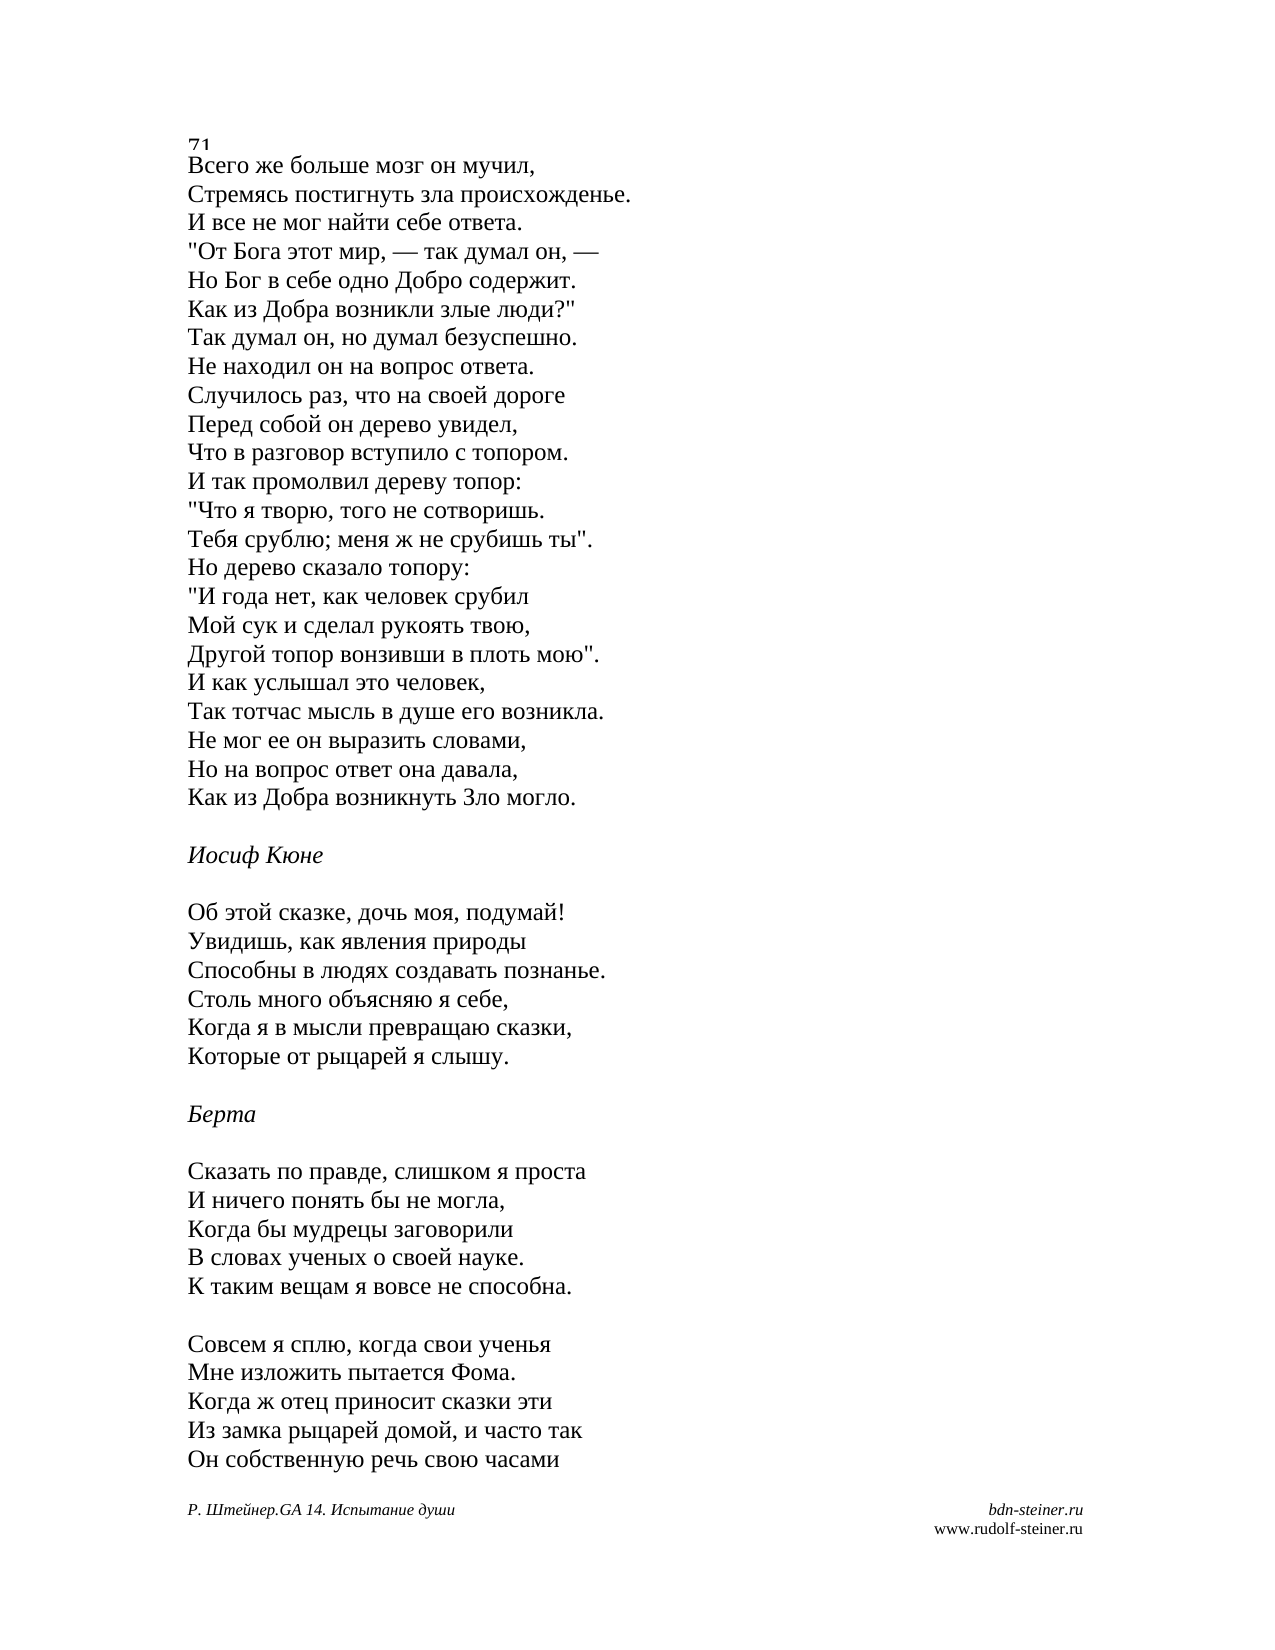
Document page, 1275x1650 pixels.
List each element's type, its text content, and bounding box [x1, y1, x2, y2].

text Сказать по правде, слишком я проста И ничего понять бы не могла, Когда бы мудрецы заговорили В словах ученых о своей науке. К таким вещам я вовсе не способна. [187, 1156, 1087, 1300]
text Об этой сказке, дочь моя, подумай! Увидишь, как явления природы Способны в людях создавать познанье. Столь много объясняю я себе, Когда я в мысли превращаю сказки, Которые от рыцарей я слышу. [187, 897, 1087, 1070]
text Совсем я сплю, когда свои ученья Мне изложить пытается Фома. Когда ж отец приносит сказки эти Из замка рыцарей домой, и часто так Он собственную речь свою часами [187, 1329, 1087, 1472]
text Берта [187, 1099, 1087, 1127]
text Всего же больше мозг он мучил, Стремясь постигнуть зла происхожденье. И все не мог найти себе ответа. "От Бога этот мир, — так думал он, — Но Бог в себе одно Добро содержит. Как из Добра возникли злые люди?" Так думал он, но думал безуспешно. Не находил он на вопрос ответа. Случилось раз, что на своей дороге Перед собой он дерево увидел, Что в разговор вступило с топором. И так промолвил дереву топор: "Что я творю, того не сотворишь. Тебя срублю; меня ж не срубишь ты". Но дерево сказало топору: "И года нет, как человек срубил Мой сук и сделал рукоять твою, Другой топор вонзивши в плоть мою". И как услышал это человек, Так тотчас мысль в душе его возникла. Не мог ее он выразить словами, Но на вопрос ответ она давала, Как из Добра возникнуть Зло могло. [187, 150, 1087, 811]
text Иосиф Кюне [187, 840, 1087, 869]
